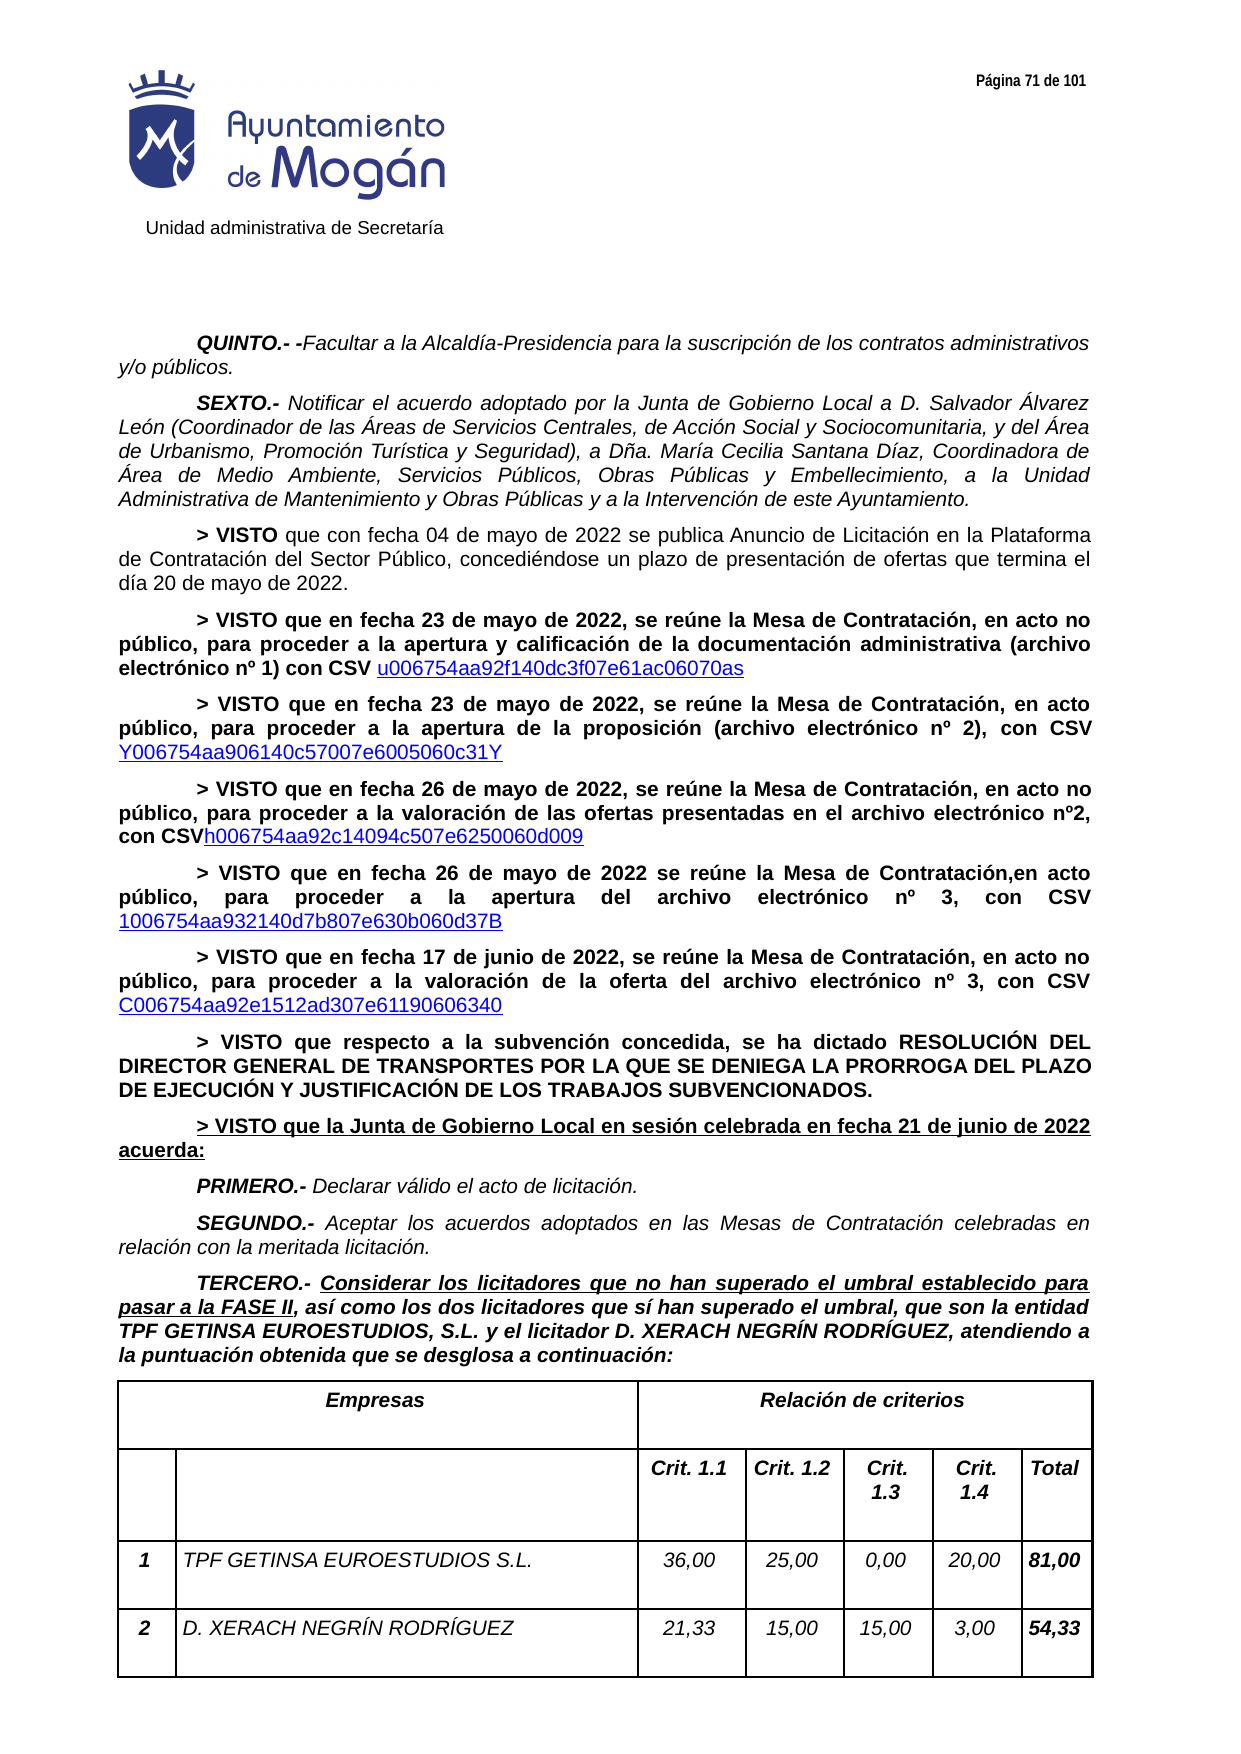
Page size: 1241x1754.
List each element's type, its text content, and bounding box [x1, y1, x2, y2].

table_cell 81,00 [1023, 1542, 1091, 1607]
table_cell 2 [119, 1610, 175, 1676]
table_cell Crit. 1.4 [934, 1450, 1021, 1539]
text > VISTO que con fecha 04 de mayo de 2022 se publica Anuncio de Licitación en la Plataforma de Contratación del Sector Público, concediéndose un plazo de presentación de ofertas que termina el día 20 de mayo de 2022. [118, 523, 1092, 595]
table_cell 36,00 [639, 1542, 745, 1607]
table_cell 15,00 [747, 1610, 843, 1676]
text PRIMERO.- Declarar válido el acto de licitación. [118, 1174, 1092, 1198]
table_cell 21,33 [639, 1610, 745, 1676]
text > VISTO que en fecha 23 de mayo de 2022, se reúne la Mesa de Contratación, en acto público, para proceder a la apertura de la proposición (archivo electrónico nº 2), con CSV Y006754aa906140c57007e6005060c31Y [118, 692, 1092, 764]
table_cell TPF GETINSA EUROESTUDIOS S.L. [177, 1542, 637, 1607]
table_cell 1 [119, 1542, 175, 1607]
table_cell 54,33 [1023, 1610, 1091, 1676]
table_cell 3,00 [934, 1610, 1021, 1676]
table_cell Crit. 1.3 [845, 1450, 932, 1539]
text > VISTO que en fecha 26 de mayo de 2022, se reúne la Mesa de Contratación, en acto no público, para proceder a la valoración de las ofertas presentadas en el archivo electrónico nº2, con CSVh006754aa92c14094c507e6250060d009 [118, 776, 1092, 848]
table_cell Crit. 1.2 [747, 1450, 843, 1539]
text > VISTO que la Junta de Gobierno Local en sesión celebrada en fecha 21 de junio de 2022 acuerda: [118, 1114, 1092, 1162]
text SEGUNDO.- Aceptar los acuerdos adoptados en las Mesas de Contratación celebradas en relación con la meritada licitación. [118, 1211, 1092, 1259]
table_cell 25,00 [747, 1542, 843, 1607]
text TERCERO.- Considerar los licitadores que no han superado el umbral establecido para pasar a la FASE II, así como los dos licitadores que sí han superado el umbral, que son la entidad TPF GETINSA EUROESTUDIOS, S.L. y el licitador D. XERACH NEGRÍN RODRÍGUEZ, atendiendo a la puntuación obtenida que se desglosa a continuación: [118, 1271, 1092, 1367]
text QUINTO.- -Facultar a la Alcaldía-Presidencia para la suscripción de los contratos administrativos y/o públicos. [118, 331, 1092, 378]
table_header Empresas [119, 1382, 637, 1447]
text > VISTO que en fecha 23 de mayo de 2022, se reúne la Mesa de Contratación, en acto no público, para proceder a la apertura y calificación de la documentación administrativa (archivo electrónico nº 1) con CSV u006754aa92f140dc3f07e61ac06070as [118, 608, 1092, 679]
table_cell 0,00 [845, 1542, 932, 1607]
picture [128, 70, 445, 206]
table_header Relación de criterios [639, 1382, 1091, 1447]
text > VISTO que en fecha 17 de junio de 2022, se reúne la Mesa de Contratación, en acto no público, para proceder a la valoración de la oferta del archivo electrónico nº 3, con CSV C006754aa92e1512ad307e61190606340 [118, 945, 1092, 1017]
table_cell Total [1023, 1450, 1091, 1539]
text > VISTO que en fecha 26 de mayo de 2022 se reúne la Mesa de Contratación,en acto público, para proceder a la apertura del archivo electrónico nº 3, con CSV 1006754aa932140d7b807e630b060d37B [118, 861, 1092, 933]
table_cell [119, 1450, 175, 1539]
table_cell 15,00 [845, 1610, 932, 1676]
table_cell D. XERACH NEGRÍN RODRÍGUEZ [177, 1610, 637, 1676]
text SEXTO.- Notificar el acuerdo adoptado por la Junta de Gobierno Local a D. Salvador Álvarez León (Coordinador de las Áreas de Servicios Centrales, de Acción Social y Sociocomunitaria, y del Área de Urbanismo, Promoción Turística y Seguridad), a Dña. María Cecilia Santana Díaz, Coordinadora de Área de Medio Ambiente, Servicios Públicos, Obras Públicas y Embellecimiento, a la Unidad Administrativa de Mantenimiento y Obras Públicas y a la Intervención de este Ayuntamiento. [118, 391, 1092, 511]
table_cell 20,00 [934, 1542, 1021, 1607]
text > VISTO que respecto a la subvención concedida, se ha dictado RESOLUCIÓN DEL DIRECTOR GENERAL DE TRANSPORTES POR LA QUE SE DENIEGA LA PRORROGA DEL PLAZO DE EJECUCIÓN Y JUSTIFICACIÓN DE LOS TRABAJOS SUBVENCIONADOS. [118, 1029, 1092, 1101]
table_cell Crit. 1.1 [639, 1450, 745, 1539]
table_cell [177, 1450, 637, 1539]
